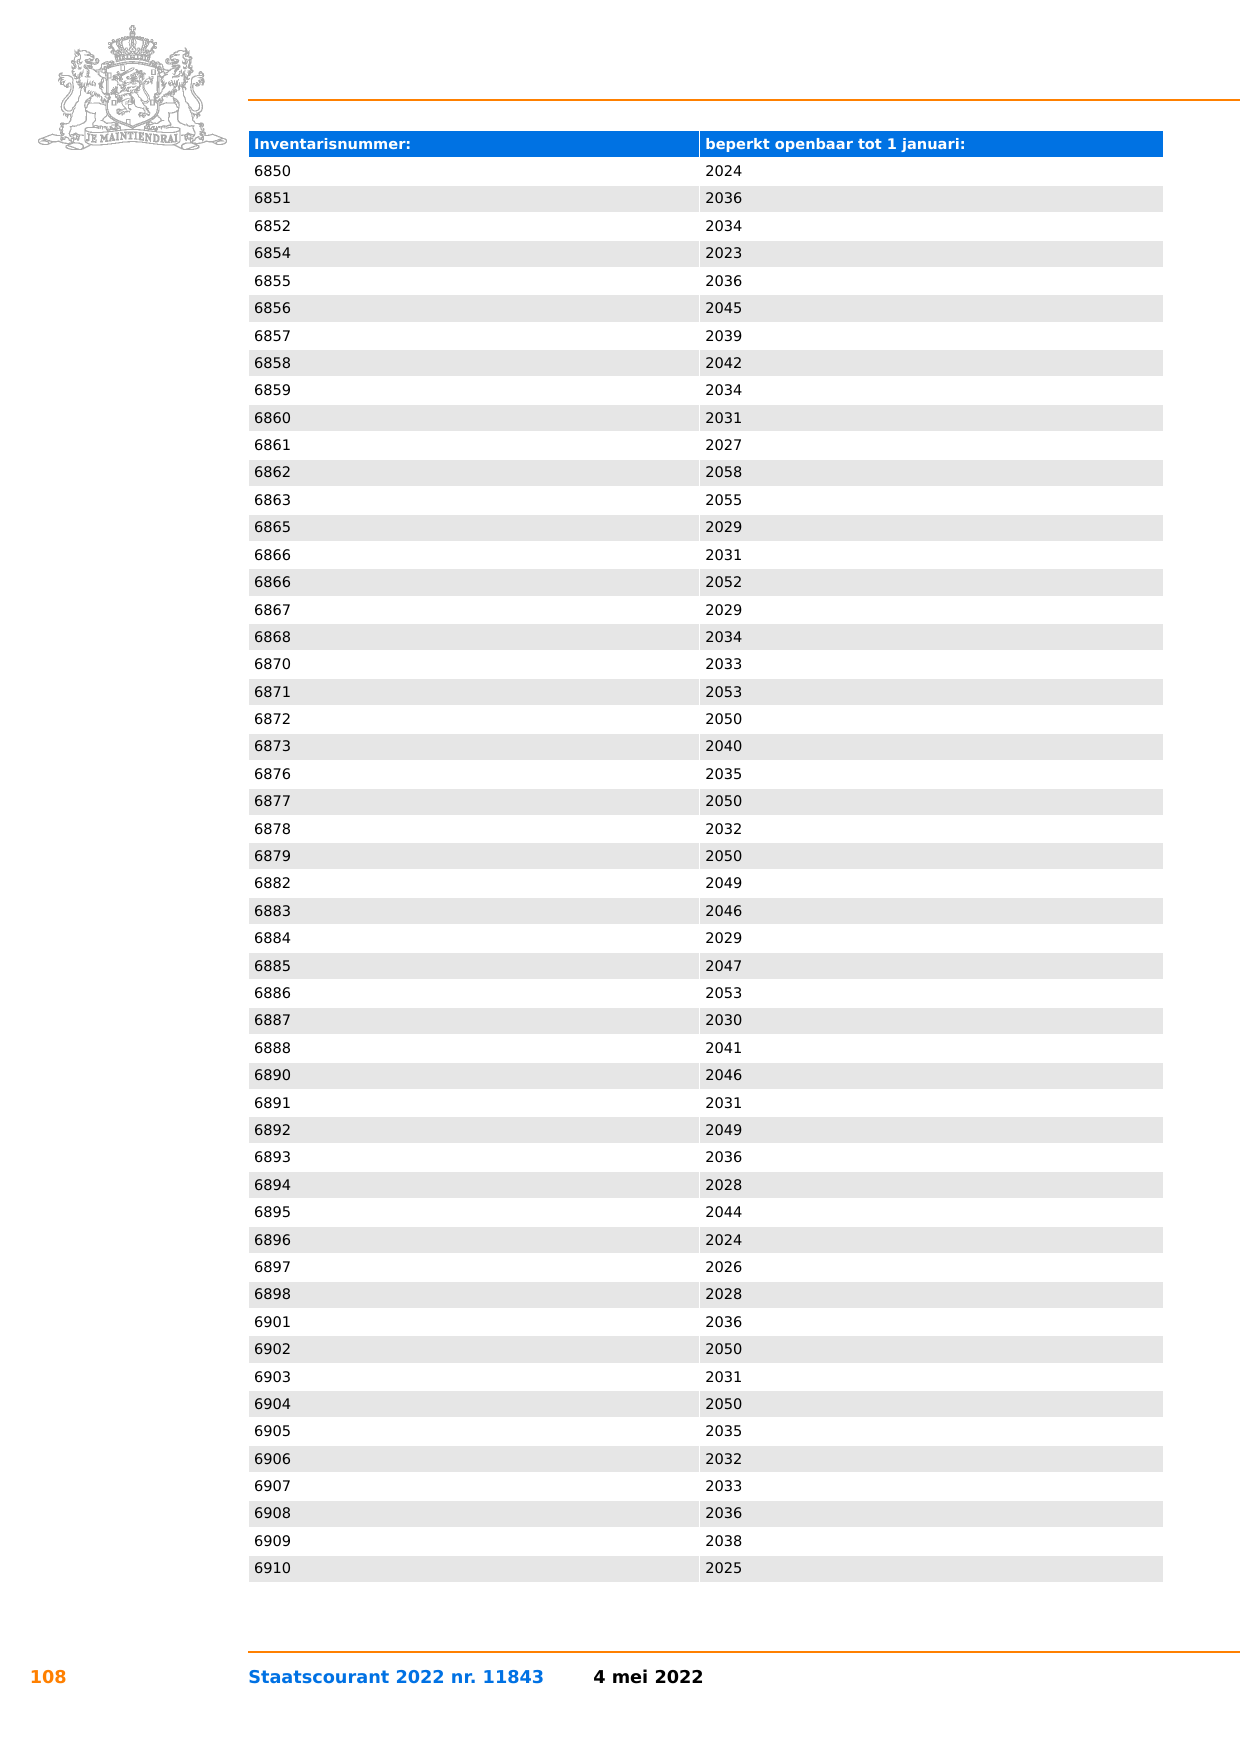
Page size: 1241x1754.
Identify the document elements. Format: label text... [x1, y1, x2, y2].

table_cell 6876 [249, 761, 699, 787]
table_cell 2044 [700, 1199, 1163, 1226]
table_cell 2038 [700, 1528, 1163, 1554]
table_cell 6854 [249, 241, 699, 267]
table_cell 6895 [249, 1199, 699, 1226]
table_cell 2050 [700, 1336, 1163, 1363]
table_cell 6878 [249, 816, 699, 842]
table_cell 6852 [249, 213, 699, 239]
table_cell 6865 [249, 515, 699, 541]
table_cell 2049 [700, 871, 1163, 897]
table_cell 2033 [700, 651, 1163, 678]
table_cell 2050 [700, 1391, 1163, 1417]
table_cell 2031 [700, 1090, 1163, 1116]
table_cell 2032 [700, 816, 1163, 842]
table_cell 6901 [249, 1309, 699, 1335]
table_cell 2033 [700, 1473, 1163, 1500]
table_cell 2053 [700, 679, 1163, 705]
table_cell 6898 [249, 1282, 699, 1308]
table_cell 6868 [249, 624, 699, 650]
table_cell 6890 [249, 1063, 699, 1089]
table_cell 2025 [700, 1556, 1163, 1582]
table_cell 6873 [249, 734, 699, 760]
table_cell 6859 [249, 378, 699, 404]
table_cell 6858 [249, 350, 699, 376]
table_cell 2041 [700, 1035, 1163, 1061]
table_cell 2027 [700, 432, 1163, 459]
table_cell 6882 [249, 871, 699, 897]
table_cell 6892 [249, 1117, 699, 1143]
table_cell 6903 [249, 1364, 699, 1390]
table_cell 2039 [700, 323, 1163, 349]
table_cell 6872 [249, 706, 699, 733]
table_cell 2034 [700, 378, 1163, 404]
table_cell 2040 [700, 734, 1163, 760]
table_cell 6871 [249, 679, 699, 705]
table_cell 6866 [249, 542, 699, 568]
table_cell 2024 [700, 158, 1163, 185]
table_cell 6860 [249, 405, 699, 431]
table_cell 6908 [249, 1501, 699, 1527]
table_cell 2036 [700, 1309, 1163, 1335]
table_cell 2024 [700, 1227, 1163, 1253]
table_cell 2053 [700, 980, 1163, 1007]
table_cell 2046 [700, 1063, 1163, 1089]
table_cell 6850 [249, 158, 699, 185]
table_cell 2035 [700, 1419, 1163, 1445]
table_cell 2028 [700, 1282, 1163, 1308]
table_cell 6906 [249, 1446, 699, 1472]
table_cell 6904 [249, 1391, 699, 1417]
table_cell 2032 [700, 1446, 1163, 1472]
table_cell 2031 [700, 405, 1163, 431]
table_cell 2045 [700, 295, 1163, 322]
table_cell 6891 [249, 1090, 699, 1116]
table_cell 6855 [249, 268, 699, 294]
table_cell 6863 [249, 487, 699, 513]
table_header beperkt openbaar tot 1 januari: [700, 131, 1163, 157]
table_cell 6896 [249, 1227, 699, 1253]
table_cell 2030 [700, 1008, 1163, 1034]
table_cell 2047 [700, 953, 1163, 979]
table_cell 6910 [249, 1556, 699, 1582]
table_cell 2023 [700, 241, 1163, 267]
table_cell 6897 [249, 1254, 699, 1281]
table_cell 6866 [249, 569, 699, 596]
table_cell 2050 [700, 789, 1163, 815]
table_cell 2036 [700, 1145, 1163, 1171]
table_cell 2036 [700, 1501, 1163, 1527]
table_header Inventarisnummer: [249, 131, 699, 157]
table_cell 6907 [249, 1473, 699, 1500]
table_cell 6861 [249, 432, 699, 459]
table_cell 2034 [700, 624, 1163, 650]
picture [38, 25, 227, 150]
table_cell 2029 [700, 597, 1163, 623]
table_cell 2036 [700, 186, 1163, 212]
table_cell 6883 [249, 898, 699, 924]
table_cell 2052 [700, 569, 1163, 596]
table_cell 2031 [700, 1364, 1163, 1390]
table_cell 6851 [249, 186, 699, 212]
table_cell 2042 [700, 350, 1163, 376]
table_cell 6886 [249, 980, 699, 1007]
table_cell 6879 [249, 843, 699, 869]
table_cell 2058 [700, 460, 1163, 486]
table_cell 6905 [249, 1419, 699, 1445]
table_cell 6856 [249, 295, 699, 322]
table_cell 2050 [700, 706, 1163, 733]
table_cell 6862 [249, 460, 699, 486]
table_cell 6885 [249, 953, 699, 979]
table_cell 2028 [700, 1172, 1163, 1198]
table_cell 6884 [249, 925, 699, 952]
table_cell 2034 [700, 213, 1163, 239]
table_cell 2036 [700, 268, 1163, 294]
table_cell 2046 [700, 898, 1163, 924]
table_cell 6857 [249, 323, 699, 349]
table_cell 2031 [700, 542, 1163, 568]
table_cell 6909 [249, 1528, 699, 1554]
table_cell 6893 [249, 1145, 699, 1171]
table_cell 6902 [249, 1336, 699, 1363]
table_cell 2029 [700, 515, 1163, 541]
table_cell 6888 [249, 1035, 699, 1061]
table_cell 6870 [249, 651, 699, 678]
table_cell 6894 [249, 1172, 699, 1198]
table_cell 2050 [700, 843, 1163, 869]
table_cell 2026 [700, 1254, 1163, 1281]
table_cell 6887 [249, 1008, 699, 1034]
table_cell 2049 [700, 1117, 1163, 1143]
table_cell 6867 [249, 597, 699, 623]
table_cell 2029 [700, 925, 1163, 952]
table_cell 6877 [249, 789, 699, 815]
table_cell 2035 [700, 761, 1163, 787]
table_cell 2055 [700, 487, 1163, 513]
